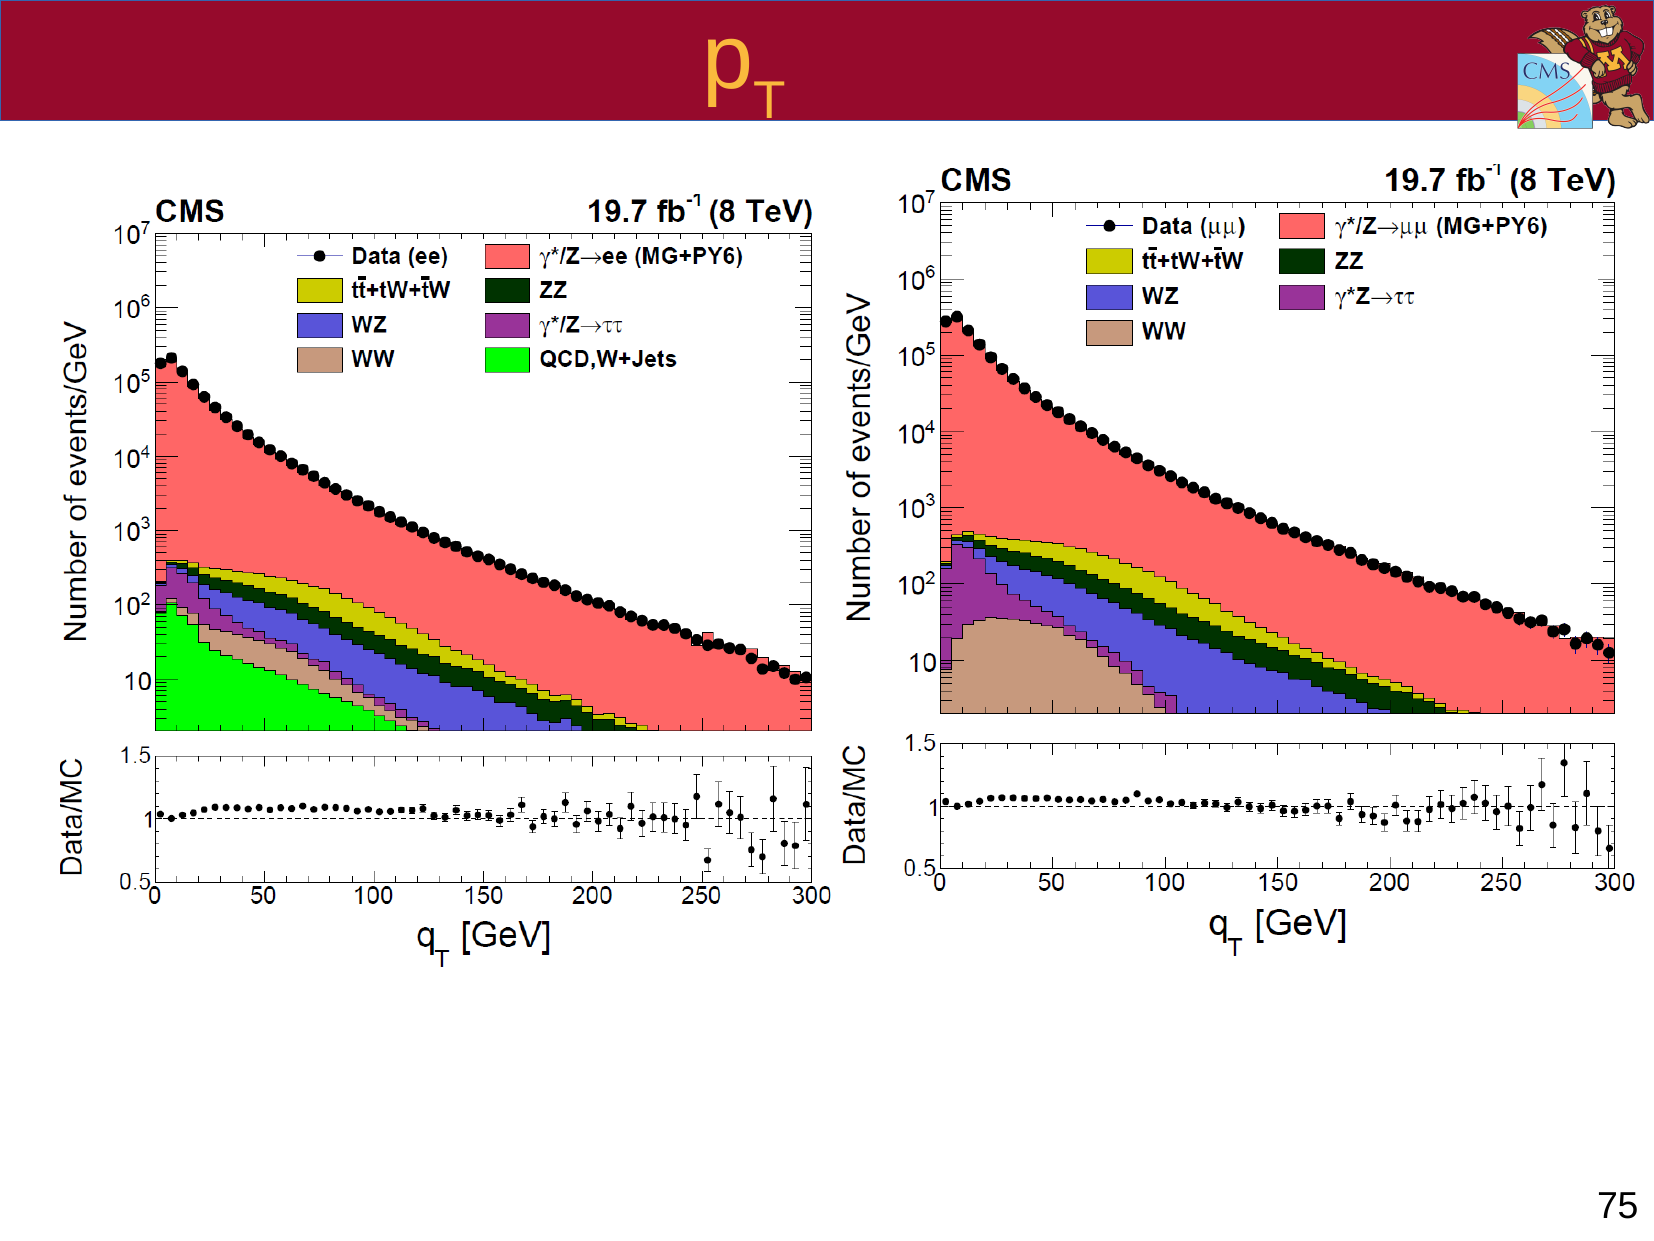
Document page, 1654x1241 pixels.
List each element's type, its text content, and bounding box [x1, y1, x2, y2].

picture [1515, 0, 1652, 135]
title pT [0, 5, 1516, 130]
picture [840, 164, 1644, 959]
picture [60, 194, 835, 971]
